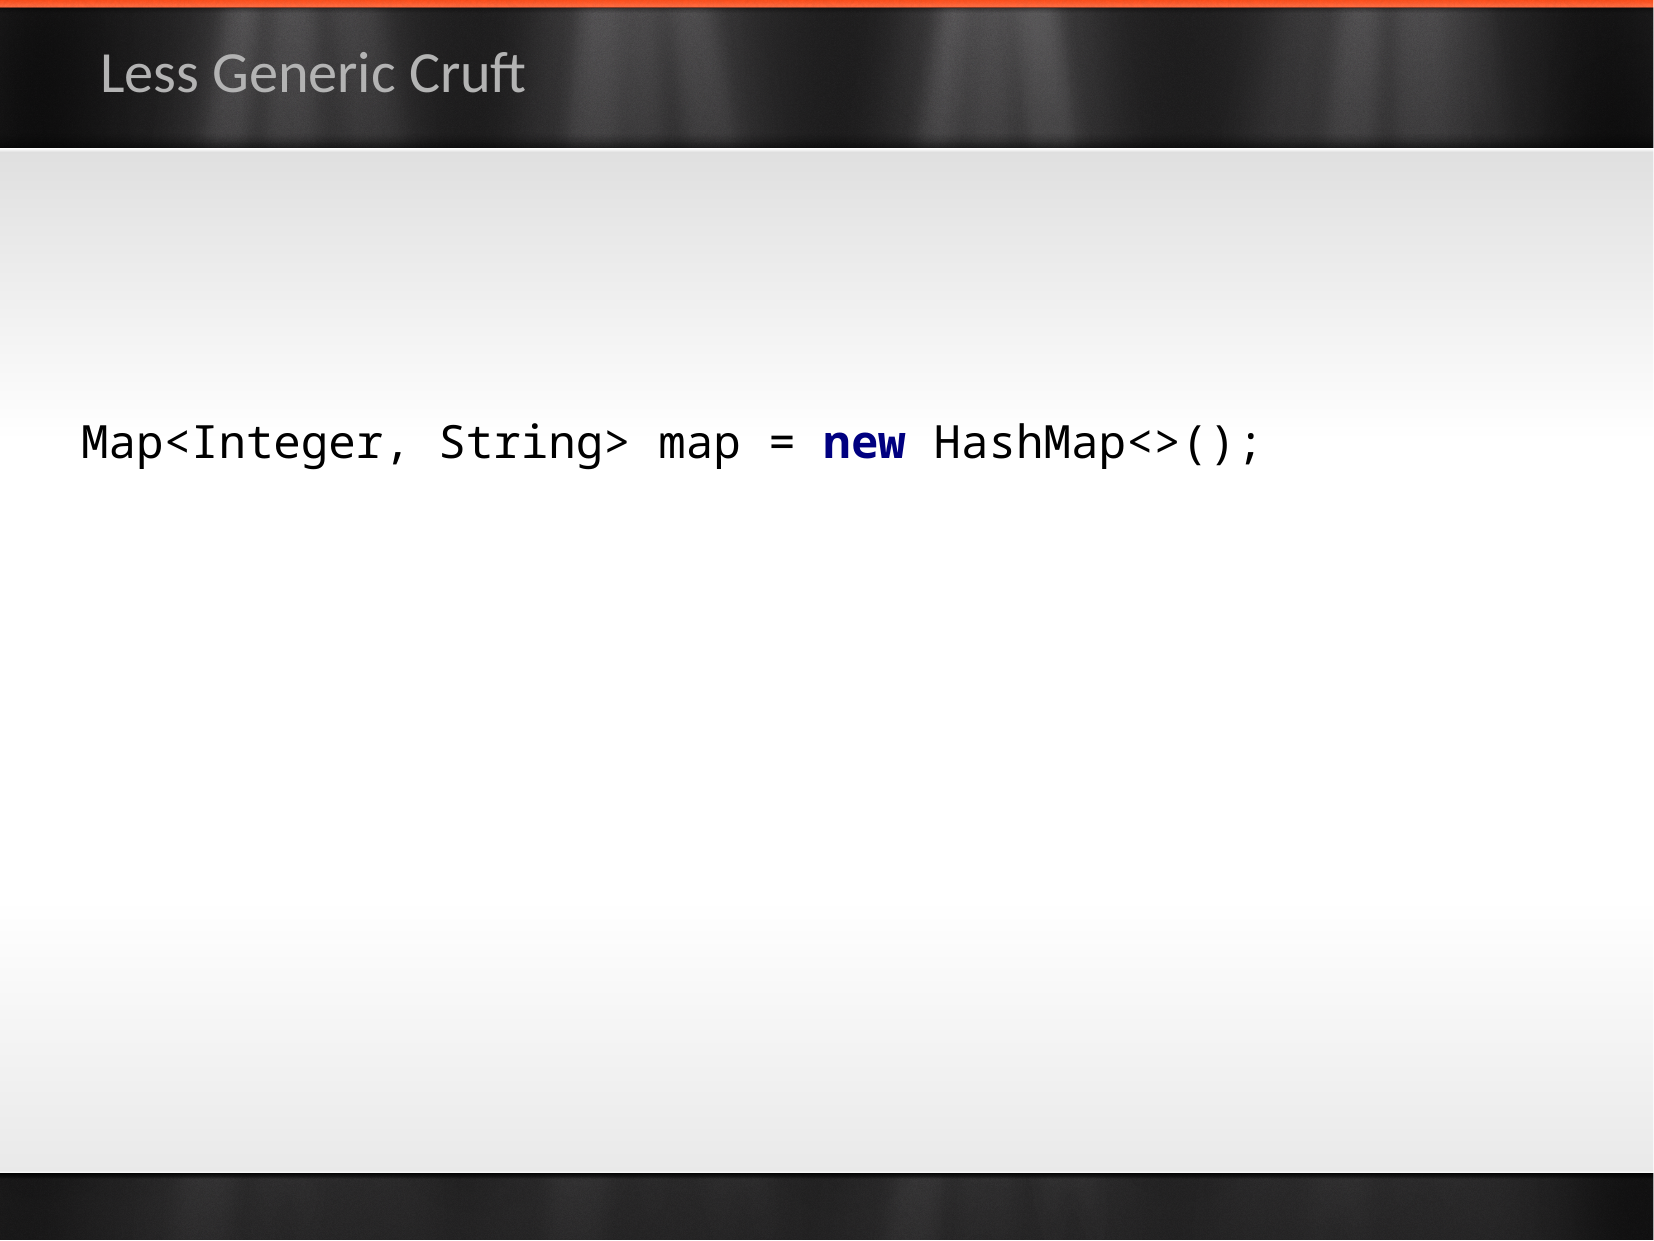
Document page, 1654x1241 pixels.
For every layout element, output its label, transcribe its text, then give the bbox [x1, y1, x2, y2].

title Less Generic Cruft [100, 6, 1589, 151]
text_box Map<Integer, String> map = new HashMap<>(); [80, 409, 1570, 831]
picture [0, 0, 1654, 1240]
